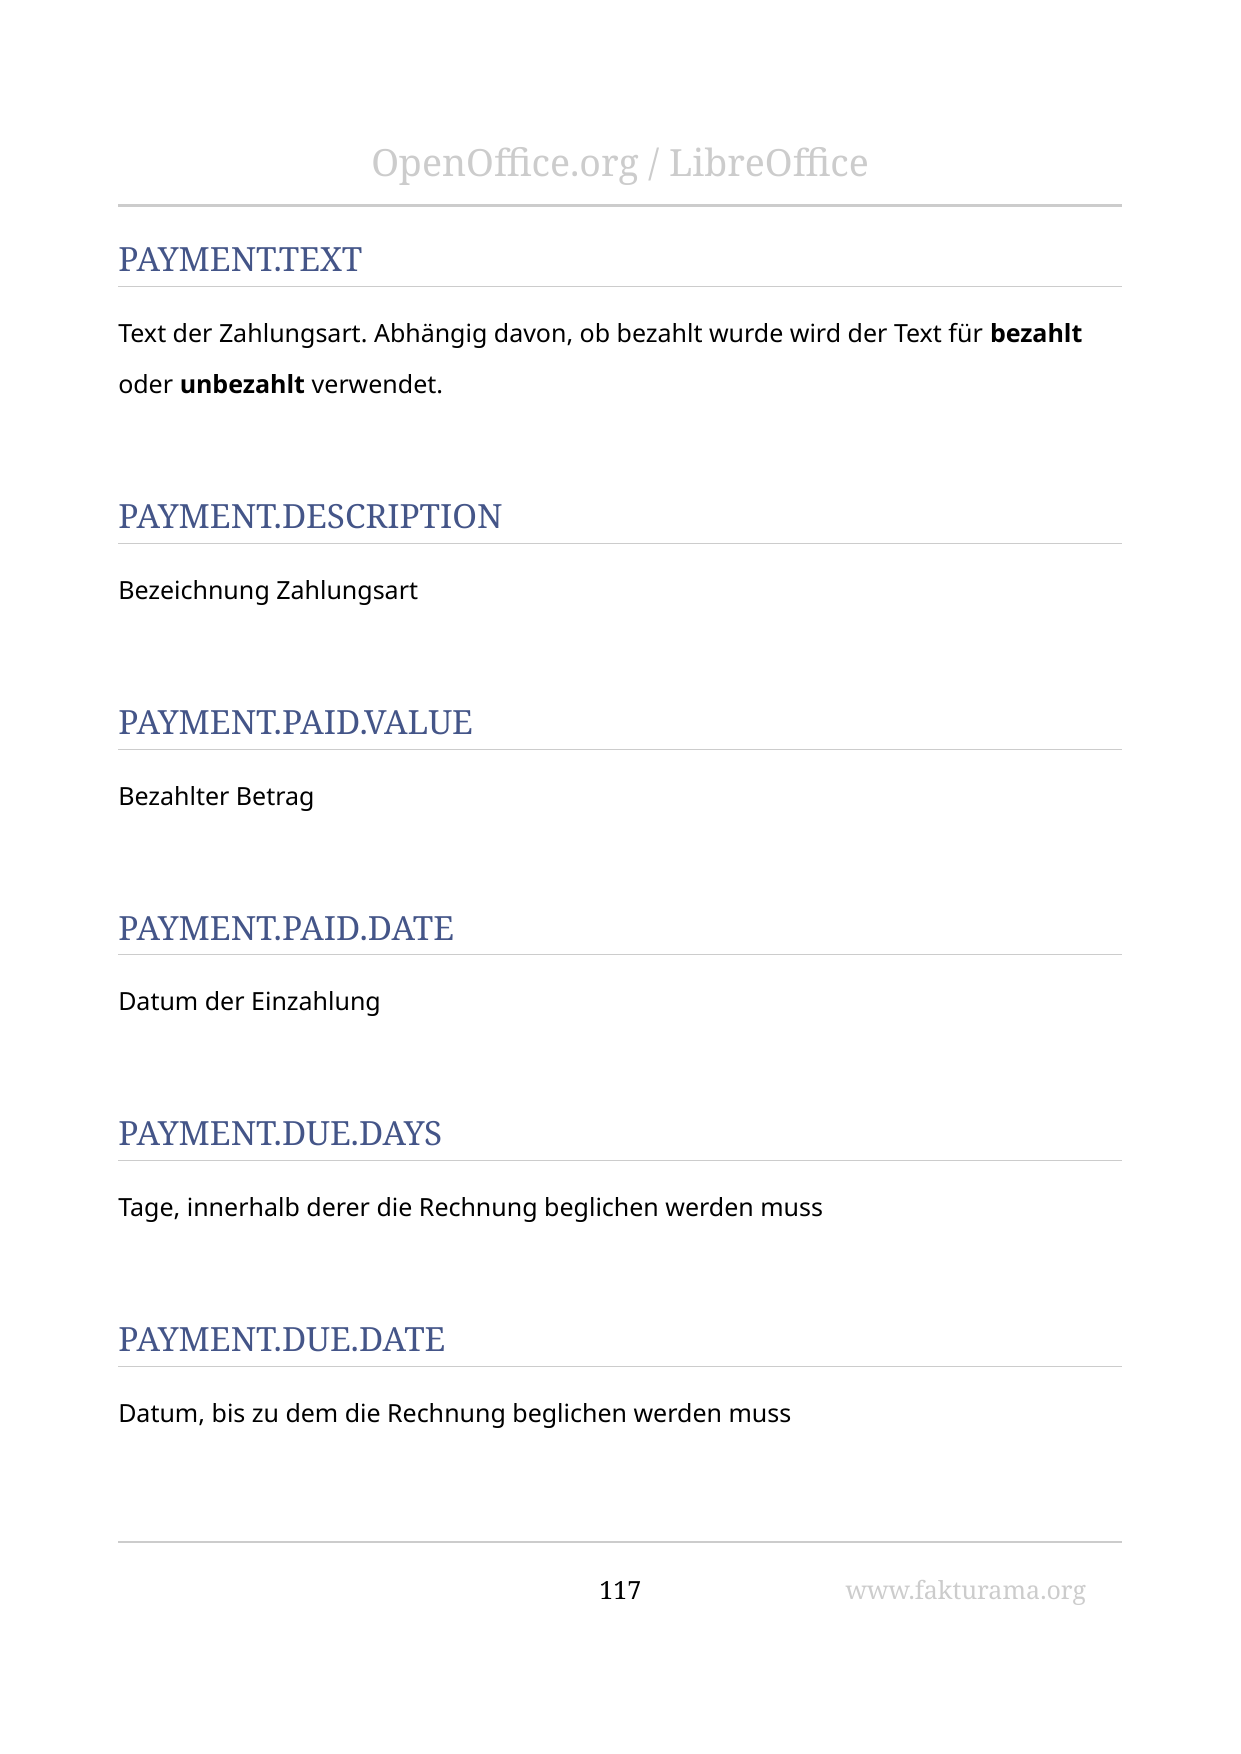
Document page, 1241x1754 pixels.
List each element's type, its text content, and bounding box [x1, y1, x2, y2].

subtitle PAYMENT.PAID.VALUE [118, 699, 1122, 749]
text Bezeichnung Zahlungsart [118, 573, 1122, 607]
subtitle PAYMENT.PAID.DATE [118, 904, 1122, 954]
text Text der Zahlungsart. Abhängig davon, ob bezahlt wurde wird der Text für bezahlt oder unbezahlt verwendet. [118, 316, 1122, 401]
text Bezahlter Betrag [118, 778, 1122, 812]
subtitle PAYMENT.DUE.DAYS [118, 1110, 1122, 1160]
text Tage, innerhalb derer die Rechnung beglichen werden muss [118, 1190, 1122, 1224]
subtitle PAYMENT.DESCRIPTION [118, 493, 1122, 543]
text Datum der Einzahlung [118, 984, 1122, 1018]
subtitle PAYMENT.TEXT [118, 236, 1122, 286]
subtitle PAYMENT.DUE.DATE [118, 1316, 1122, 1366]
text Datum, bis zu dem die Rechnung beglichen werden muss [118, 1396, 1122, 1429]
